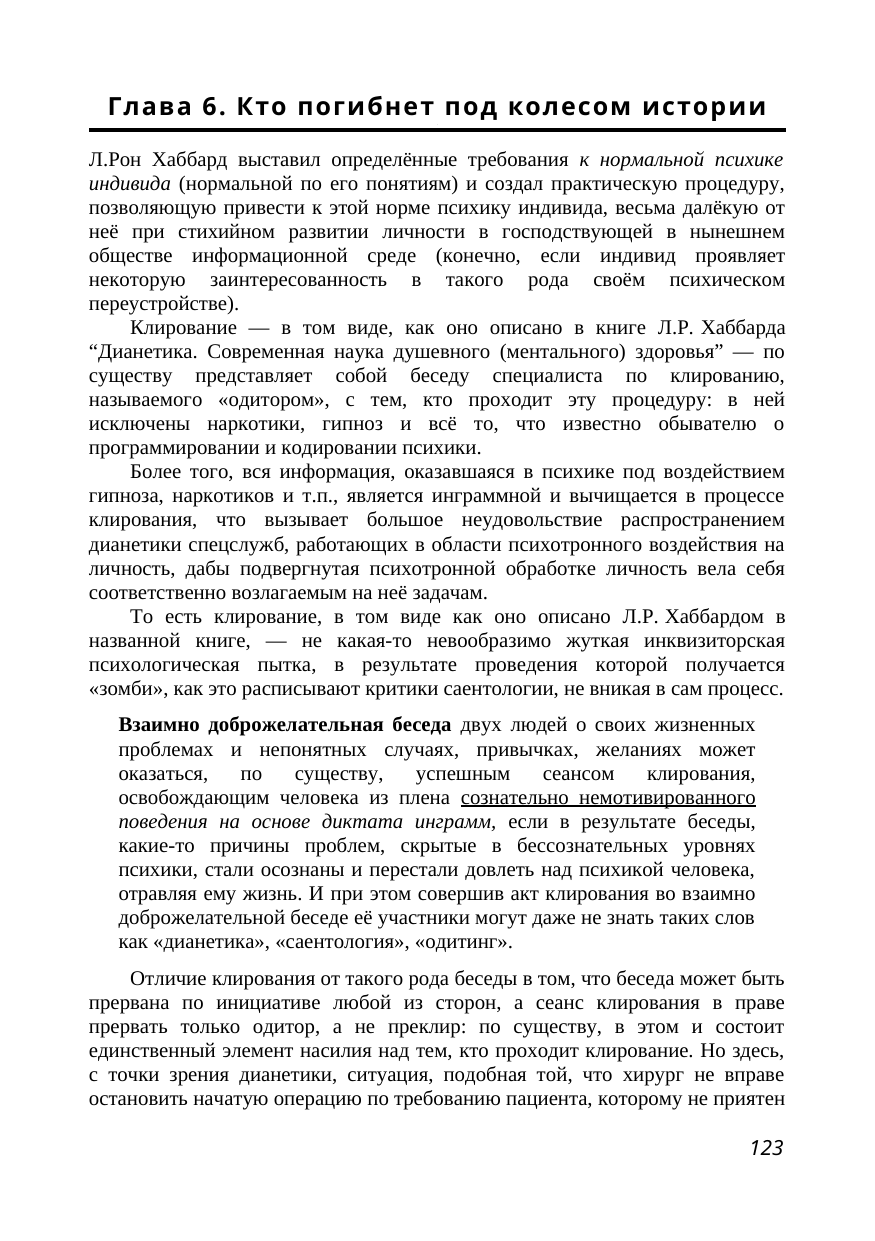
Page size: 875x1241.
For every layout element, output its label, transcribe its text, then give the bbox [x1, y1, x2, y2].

text То есть клирование, в том виде как оно описано Л.Р. Хаббардом в названной книге, — не какая-то невообразимо жуткая инквизиторская психологическая пытка, в результате проведения которой получается «зомби», как это расписывают критики саентологии, не вникая в сам процесс. [89, 604, 786, 700]
text Клирование — в том виде, как оно описано в книге Л.Р. Хаббарда “Дианетика. Современная наука душевного (ментального) здоровья” — по существу представляет собой беседу специалиста по клированию, называемого «одитором», с тем, кто проходит эту процедуру: в ней исключены наркотики, гипноз и всё то, что известно обывателю о программировании и кодировании психики. [89, 315, 786, 459]
text Отличие клирования от такого рода беседы в том, что беседа может быть прервана по инициативе любой из сторон, а сеанс клирования в праве прервать только одитор, а не преклир: по существу, в этом и состоит единственный элемент насилия над тем, кто проходит клирование. Но здесь, с точки зрения дианетики, ситуация, подобная той, что хирург не вправе остановить начатую операцию по требованию пациента, которому не приятен [89, 966, 786, 1110]
text Л.Рон Хаббард выставил определённые требования к нормальной психике индивида (нормальной по его понятиям) и создал практическую процедуру, позволяющую привести к этой норме психику индивида, весьма далёкую от неё при стихийном развитии личности в господствующей в нынешнем обществе информационной среде (конечно, если индивид проявляет некоторую заинтересованность в такого рода своём психическом переустройстве). [89, 146, 786, 315]
text Более того, вся информация, оказавшаяся в психике под воздействием гипноза, наркотиков и т.п., является инграммной и вычищается в процессе клирования, что вызывает большое неудовольствие распространением дианетики спецслужб, работающих в области психотронного воздействия на личность, дабы подвергнутая психотронной обработке личность вела себя соответственно возлагаемым на неё задачам. [89, 459, 786, 604]
text Взаимно доброжелательная беседа двух людей о своих жизненных проблемах и непонятных случаях, привычках, желаниях может оказаться, по существу, успешным сеансом клирования, освобождающим человека из плена сознательно немотивированного поведения на основе диктата инграмм, если в результате беседы, какие-то причины проблем, скрытые в бессознательных уровнях психики, стали осознаны и перестали довлеть над психикой человека, отравляя ему жизнь. И при этом совершив акт клирования во взаимно доброжелательной беседе её участники могут даже не знать таких слов как «дианетика», «саентология», «одитинг». [118, 712, 756, 953]
